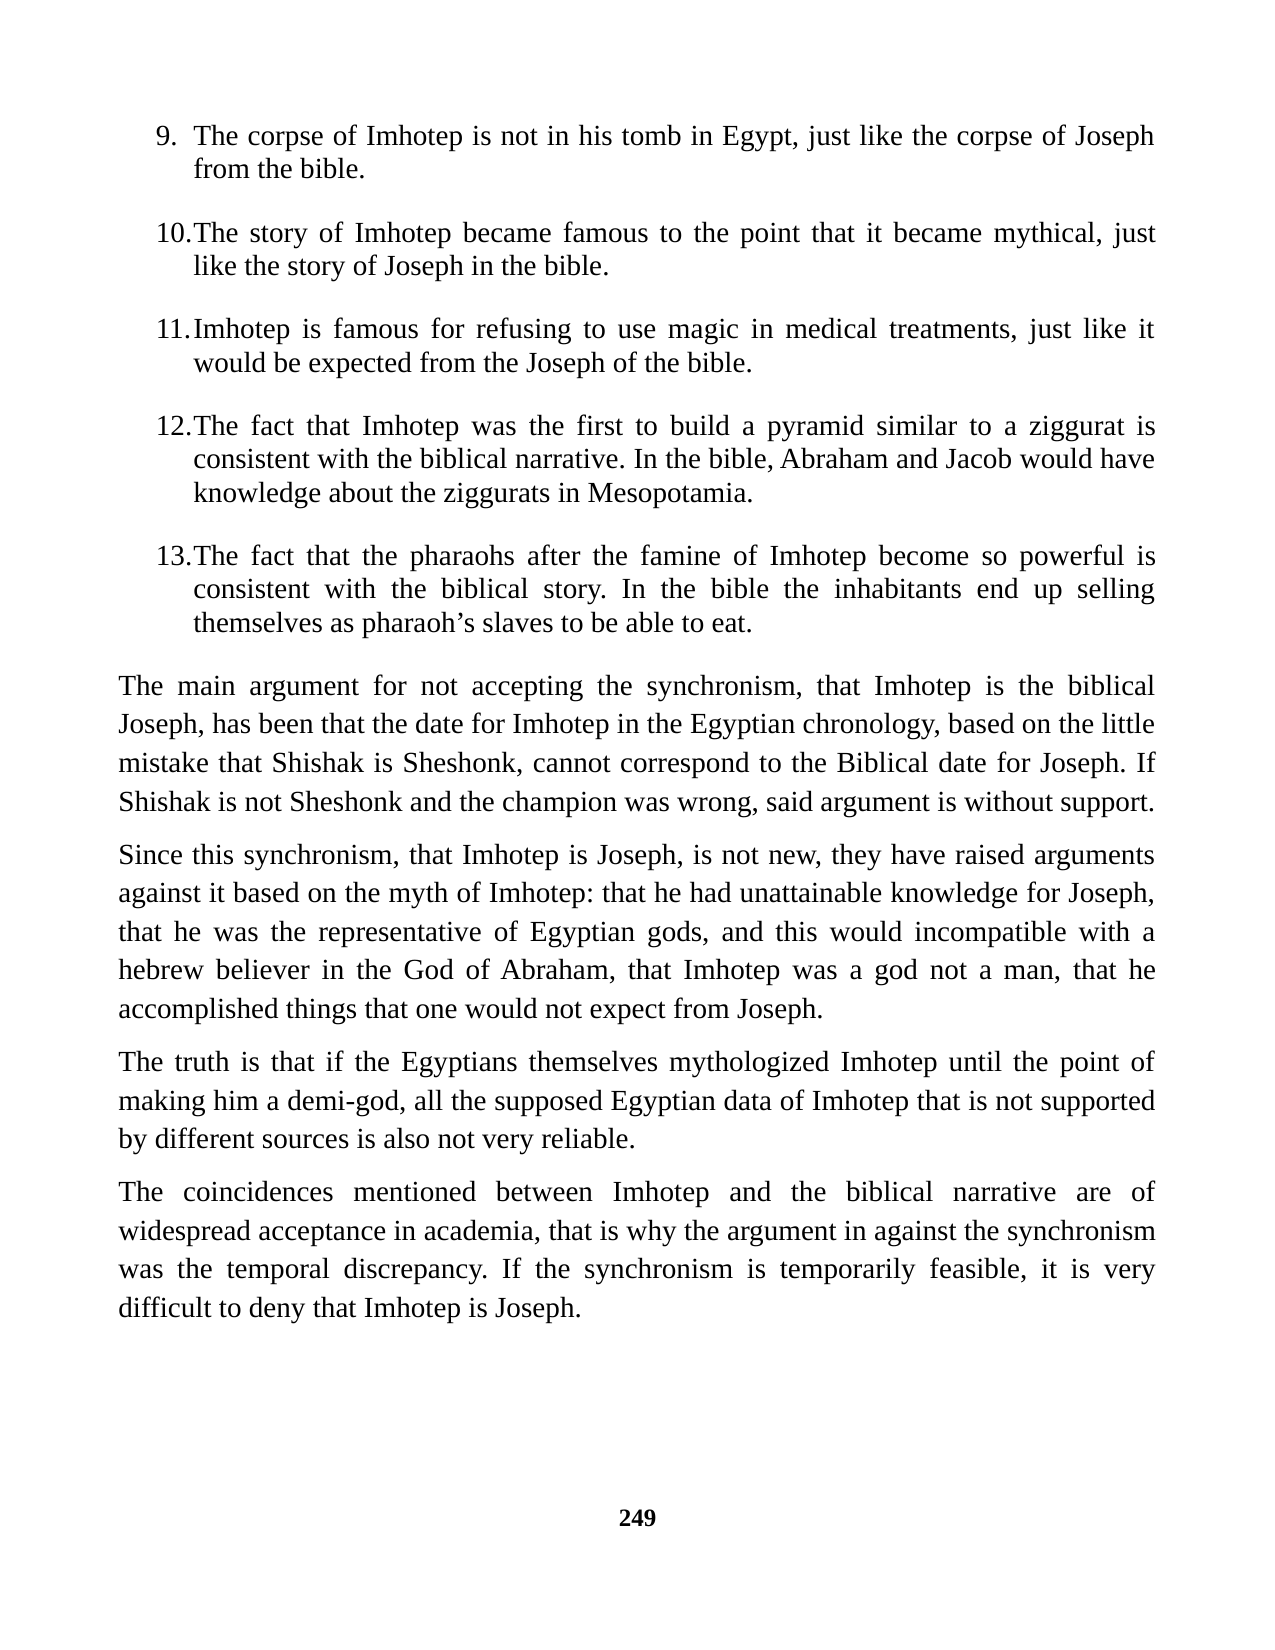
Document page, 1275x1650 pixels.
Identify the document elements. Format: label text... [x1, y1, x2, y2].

text Since this synchronism, that Imhotep is Joseph, is not new, they have raised arguments against it based on the myth of Imhotep: that he had unattainable knowledge for Joseph, that he was the representative of Egyptian gods, and this would incompatible with a hebrew believer in the God of Abraham, that Imhotep was a god not a man, that he accomplished things that one would not expect from Joseph. [118, 837, 1157, 1024]
list Imhotep is famous for refusing to use magic in medical treatments, just like it would be expected from the Joseph of the bible. [156, 311, 1157, 378]
text The main argument for not accepting the synchronism, that Imhotep is the biblical Joseph, has been that the date for Imhotep in the Egyptian chronology, based on the little mistake that Shishak is Sheshonk, cannot correspond to the Biblical date for Joseph. If Shishak is not Sheshonk and the champion was wrong, said argument is without support. [118, 668, 1157, 817]
list The fact that Imhotep was the first to build a pyramid similar to a ziggurat is consistent with the biblical narrative. In the bible, Abraham and Jacob would have knowledge about the ziggurats in Mesopotamia. [156, 408, 1157, 508]
list The story of Imhotep became famous to the point that it became mythical, just like the story of Joseph in the bible. [156, 215, 1157, 282]
list The corpse of Imhotep is not in his tomb in Egypt, just like the corpse of Joseph from the bible. [156, 118, 1157, 185]
list The fact that the pharaohs after the famine of Imhotep become so powerful is consistent with the biblical story. In the bible the inhabitants end up selling themselves as pharaoh’s slaves to be able to eat. [156, 538, 1157, 638]
text The truth is that if the Egyptians themselves mythologized Imhotep until the point of making him a demi-god, all the supposed Egyptian data of Imhotep that is not supported by different sources is also not very reliable. [118, 1044, 1157, 1155]
text The coincidences mentioned between Imhotep and the biblical narrative are of widespread acceptance in academia, that is why the argument in against the synchronism was the temporal discrepancy. If the synchronism is temporarily feasible, it is very difficult to deny that Imhotep is Joseph. [118, 1174, 1157, 1323]
